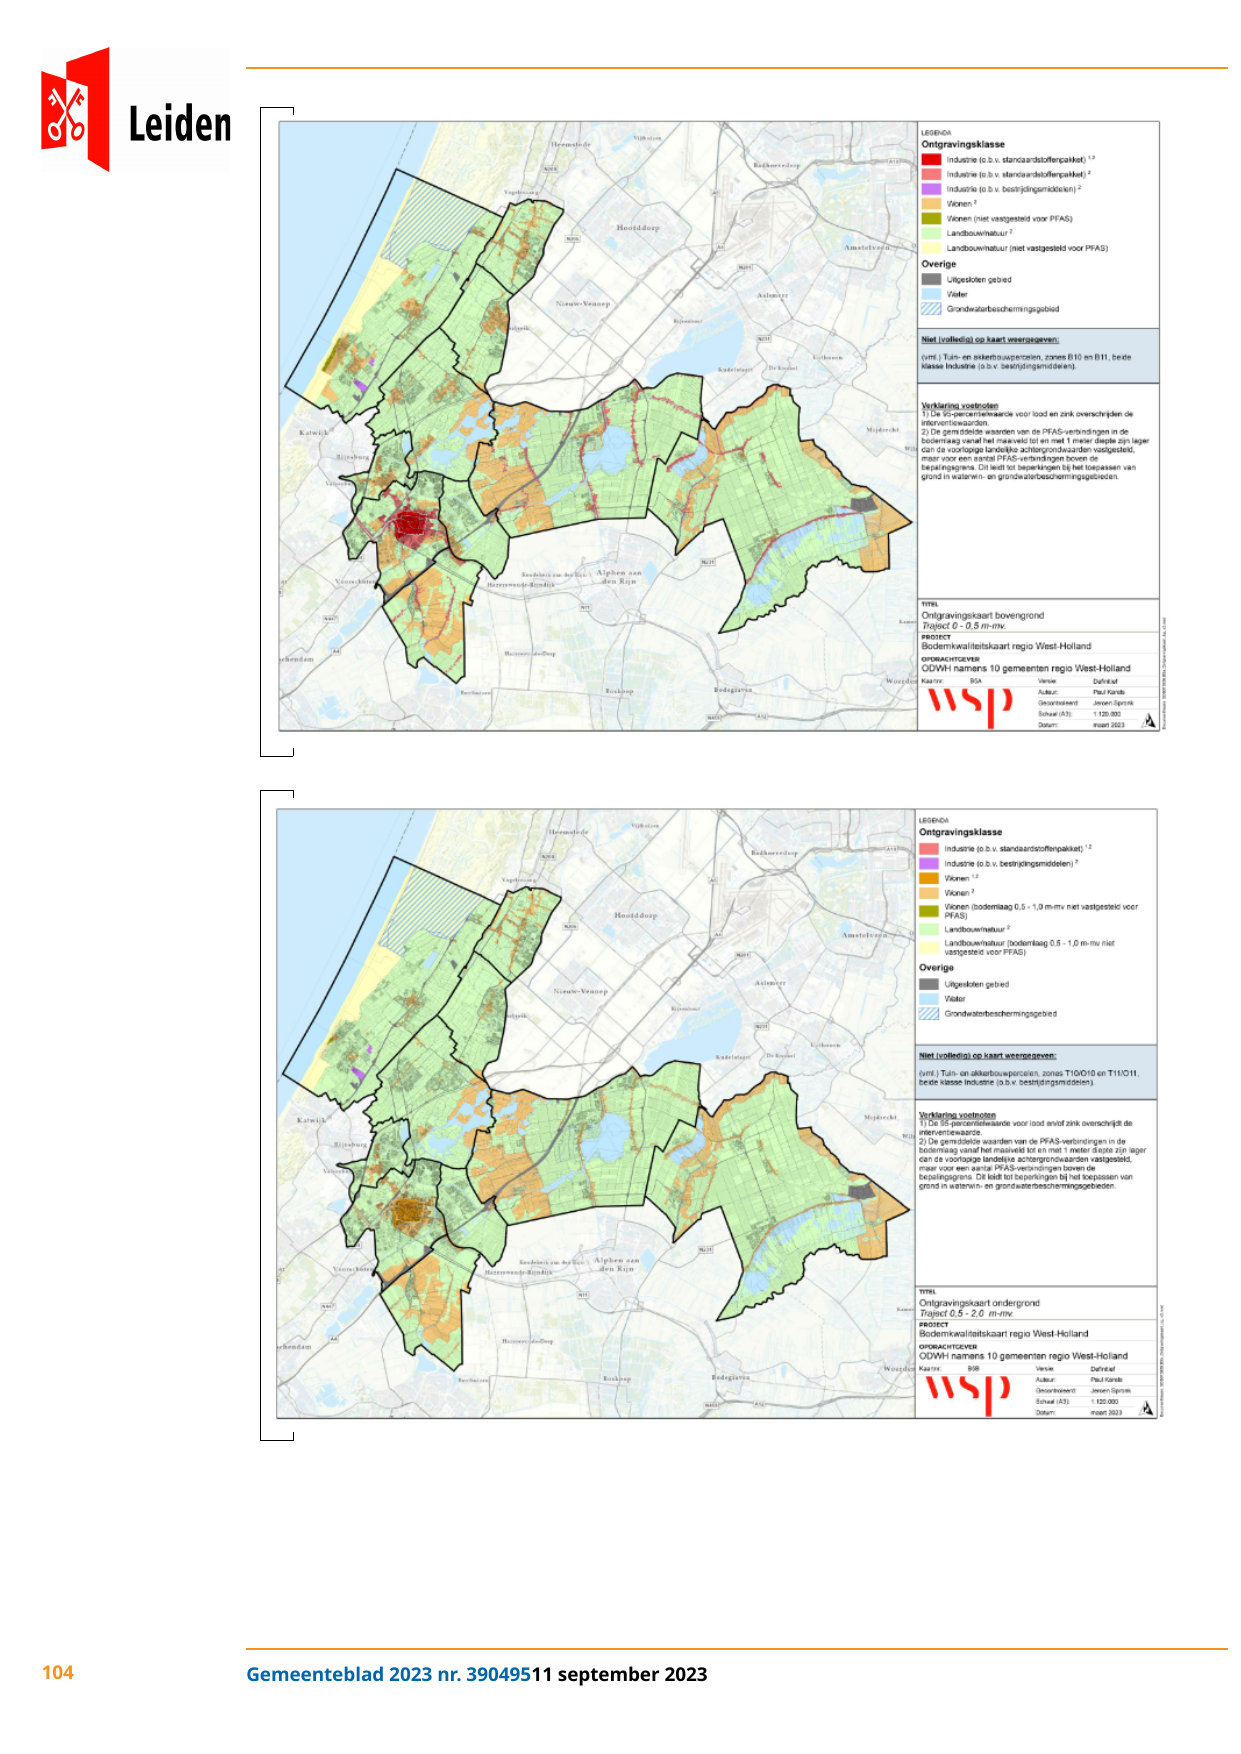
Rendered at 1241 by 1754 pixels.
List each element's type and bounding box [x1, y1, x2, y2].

picture [268, 798, 1173, 1432]
picture [41, 47, 231, 172]
picture [268, 115, 1173, 748]
